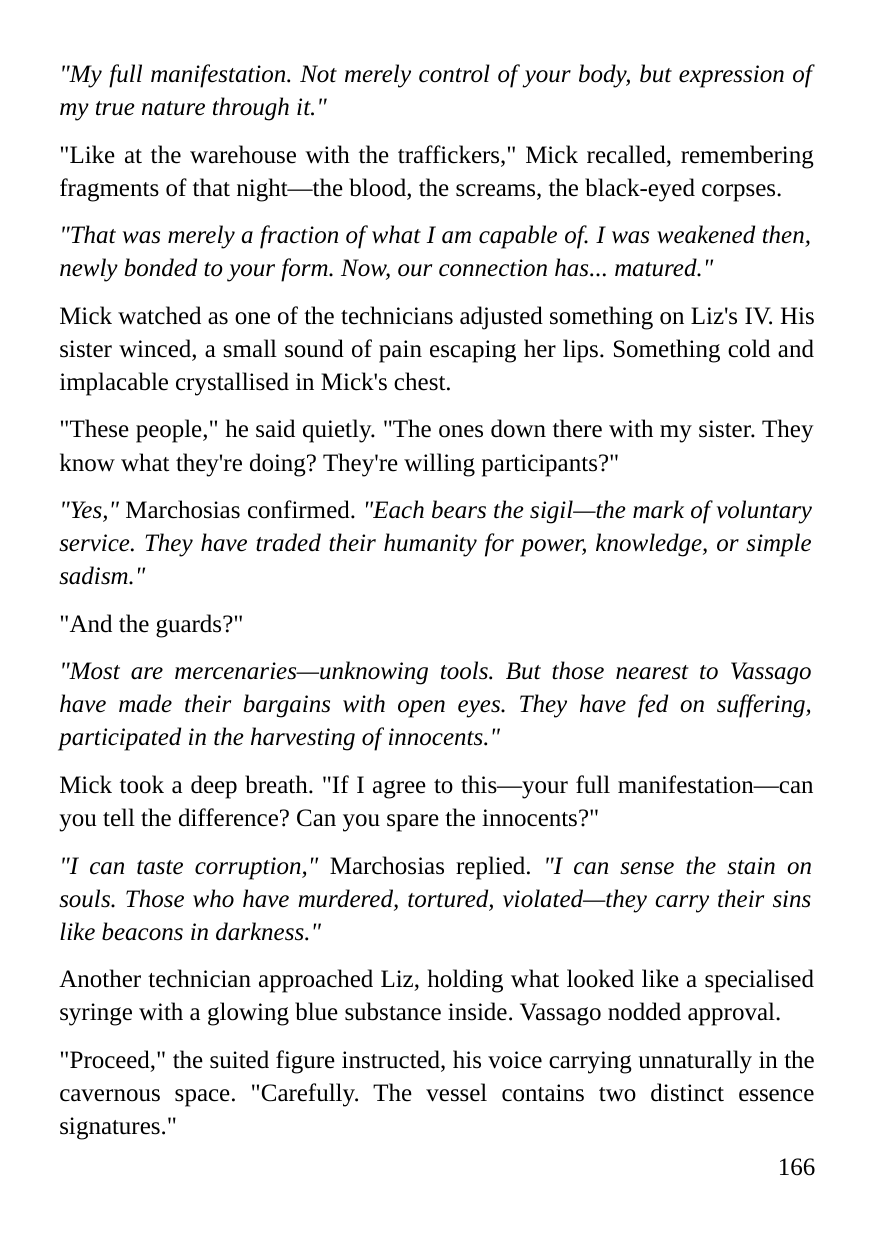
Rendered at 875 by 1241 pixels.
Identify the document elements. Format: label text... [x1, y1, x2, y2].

text "Most are mercenaries—unknowing tools. But those nearest to Vassago have made their bargains with open eyes. They have fed on suffering, participated in the harvesting of innocents." [59, 656, 815, 751]
text "That was merely a fraction of what I am capable of. I was weakened then, newly bonded to your form. Now, our connection has... matured." [59, 220, 815, 282]
text "And the guards?" [59, 609, 815, 638]
text Mick watched as one of the technicians adjusted something on Liz's IV. His sister winced, a small sound of pain escaping her lips. Something cold and implacable crystallised in Mick's chest. [59, 301, 815, 396]
text "These people," he said quietly. "The ones down there with my sister. They know what they're doing? They're willing participants?" [59, 414, 815, 476]
text "Proceed," the suited figure instructed, his voice carrying unnaturally in the cavernous space. "Carefully. The vessel contains two distinct essence signatures." [59, 1045, 815, 1140]
text "I can taste corruption," Marchosias replied. "I can sense the stain on souls. Those who have murdered, tortured, violated—they carry their sins like beacons in darkness." [59, 851, 815, 946]
text "My full manifestation. Not merely control of your body, but expression of my true nature through it." [59, 59, 815, 121]
text Another technician approached Liz, holding what looked like a specialised syringe with a glowing blue substance inside. Vassago nodded approval. [59, 964, 815, 1026]
text "Yes," Marchosias confirmed. "Each bears the sigil—the mark of voluntary service. They have traded their humanity for power, knowledge, or simple sadism." [59, 495, 815, 590]
text Mick took a deep breath. "If I agree to this—your full manifestation—can you tell the difference? Can you spare the innocents?" [59, 770, 815, 832]
text "Like at the warehouse with the traffickers," Mick recalled, remembering fragments of that night—the blood, the screams, the black-eyed corpses. [59, 140, 815, 201]
